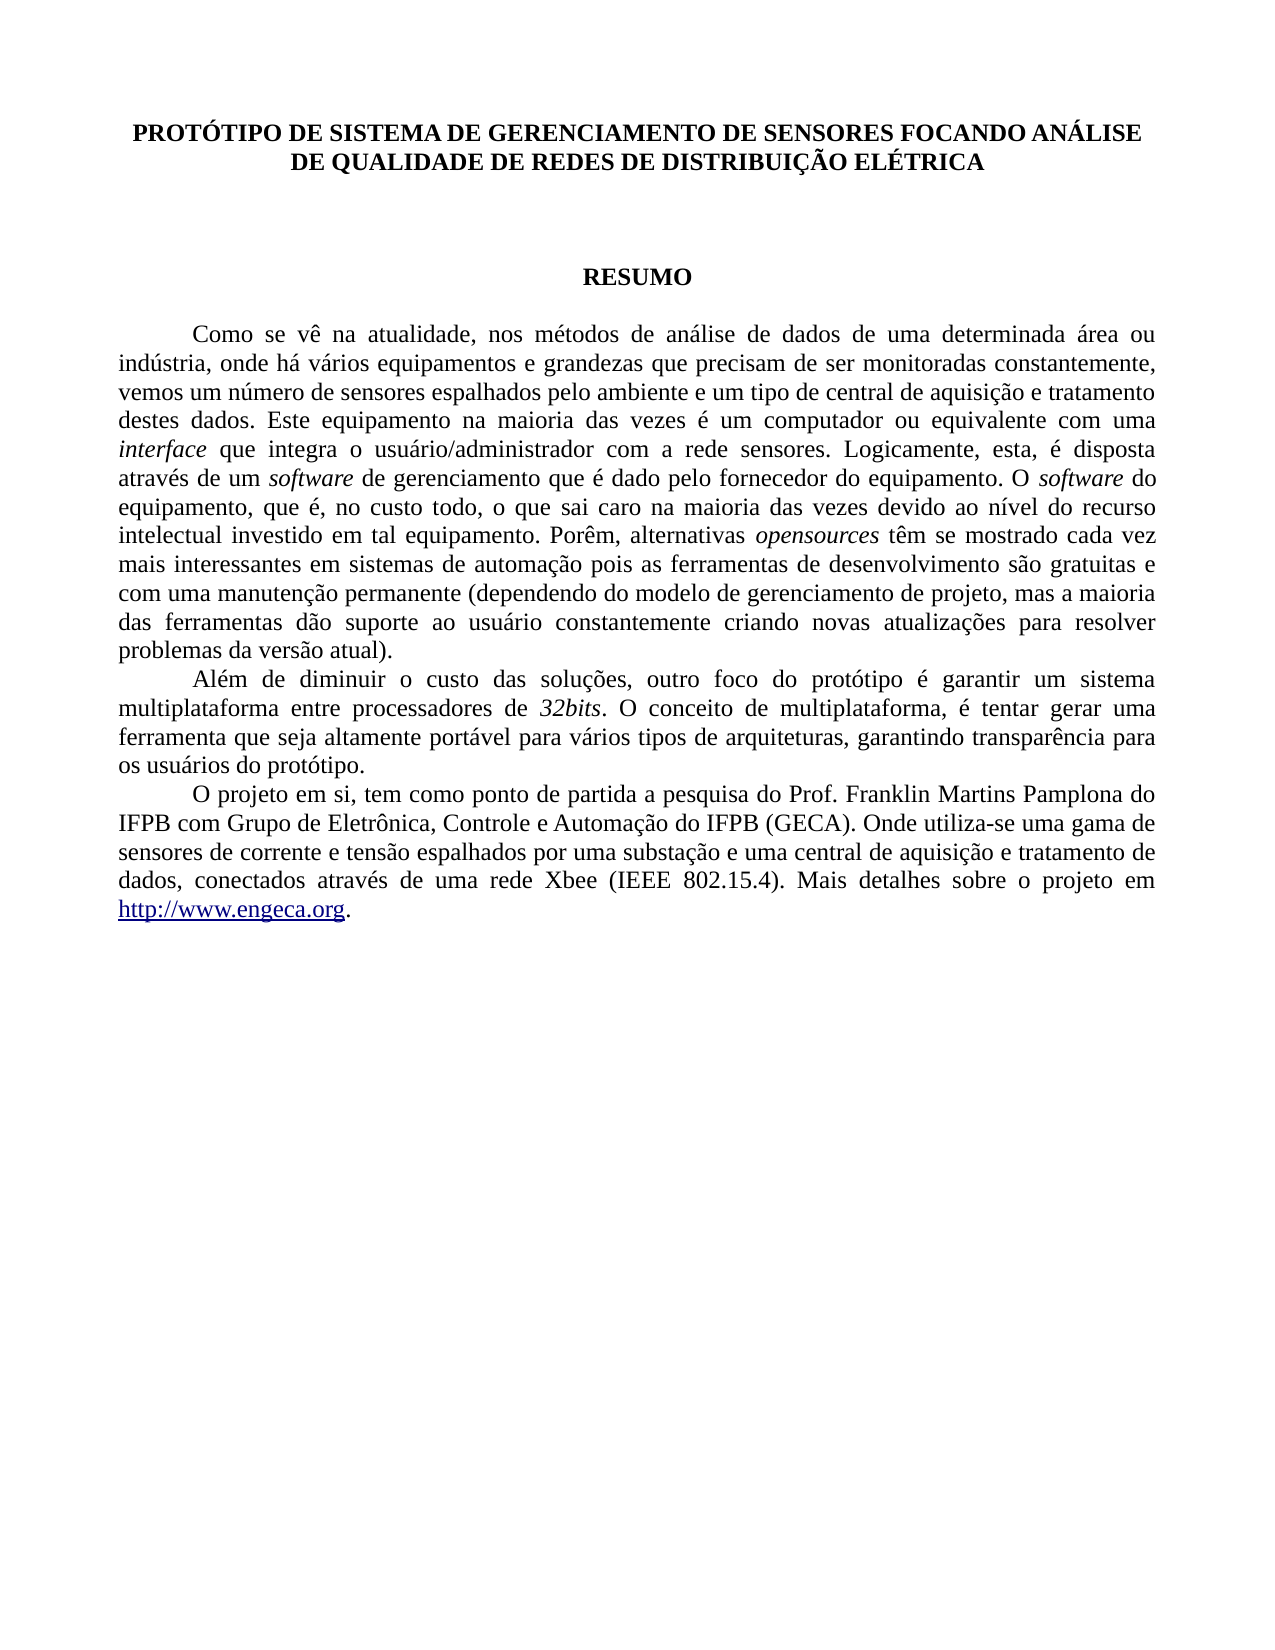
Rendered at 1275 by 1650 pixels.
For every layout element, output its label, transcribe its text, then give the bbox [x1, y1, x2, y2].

text Além de diminuir o custo das soluções, outro foco do protótipo é garantir um sistema multiplataforma entre processadores de 32bits. O conceito de multiplataforma, é tentar gerar uma ferramenta que seja altamente portável para vários tipos de arquiteturas, garantindo transparência para os usuários do protótipo. [118, 664, 1157, 779]
text Como se vê na atualidade, nos métodos de análise de dados de uma determinada área ou indústria, onde há vários equipamentos e grandezas que precisam de ser monitoradas constantemente, vemos um número de sensores espalhados pelo ambiente e um tipo de central de aquisição e tratamento destes dados. Este equipamento na maioria das vezes é um computador ou equivalente com uma interface que integra o usuário/administrador com a rede sensores. Logicamente, esta, é disposta através de um software de gerenciamento que é dado pelo fornecedor do equipamento. O software do equipamento, que é, no custo todo, o que sai caro na maioria das vezes devido ao nível do recurso intelectual investido em tal equipamento. Porêm, alternativas opensources têm se mostrado cada vez mais interessantes em sistemas de automação pois as ferramentas de desenvolvimento são gratuitas e com uma manutenção permanente (dependendo do modelo de gerenciamento de projeto, mas a maioria das ferramentas dão suporte ao usuário constantemente criando novas atualizações para resolver problemas da versão atual). [118, 319, 1157, 664]
text PROTÓTIPO DE SISTEMA DE GERENCIAMENTO DE SENSORES FOCANDO ANÁLISE DE QUALIDADE DE REDES DE DISTRIBUIÇÃO ELÉTRICA [118, 118, 1157, 176]
text RESUMO [118, 262, 1157, 291]
text O projeto em si, tem como ponto de partida a pesquisa do Prof. Franklin Martins Pamplona do IFPB com Grupo de Eletrônica, Controle e Automação do IFPB (GECA). Onde utiliza-se uma gama de sensores de corrente e tensão espalhados por uma substação e uma central de aquisição e tratamento de dados, conectados através de uma rede Xbee (IEEE 802.15.4). Mais detalhes sobre o projeto em http://www.engeca.org. [118, 779, 1157, 923]
